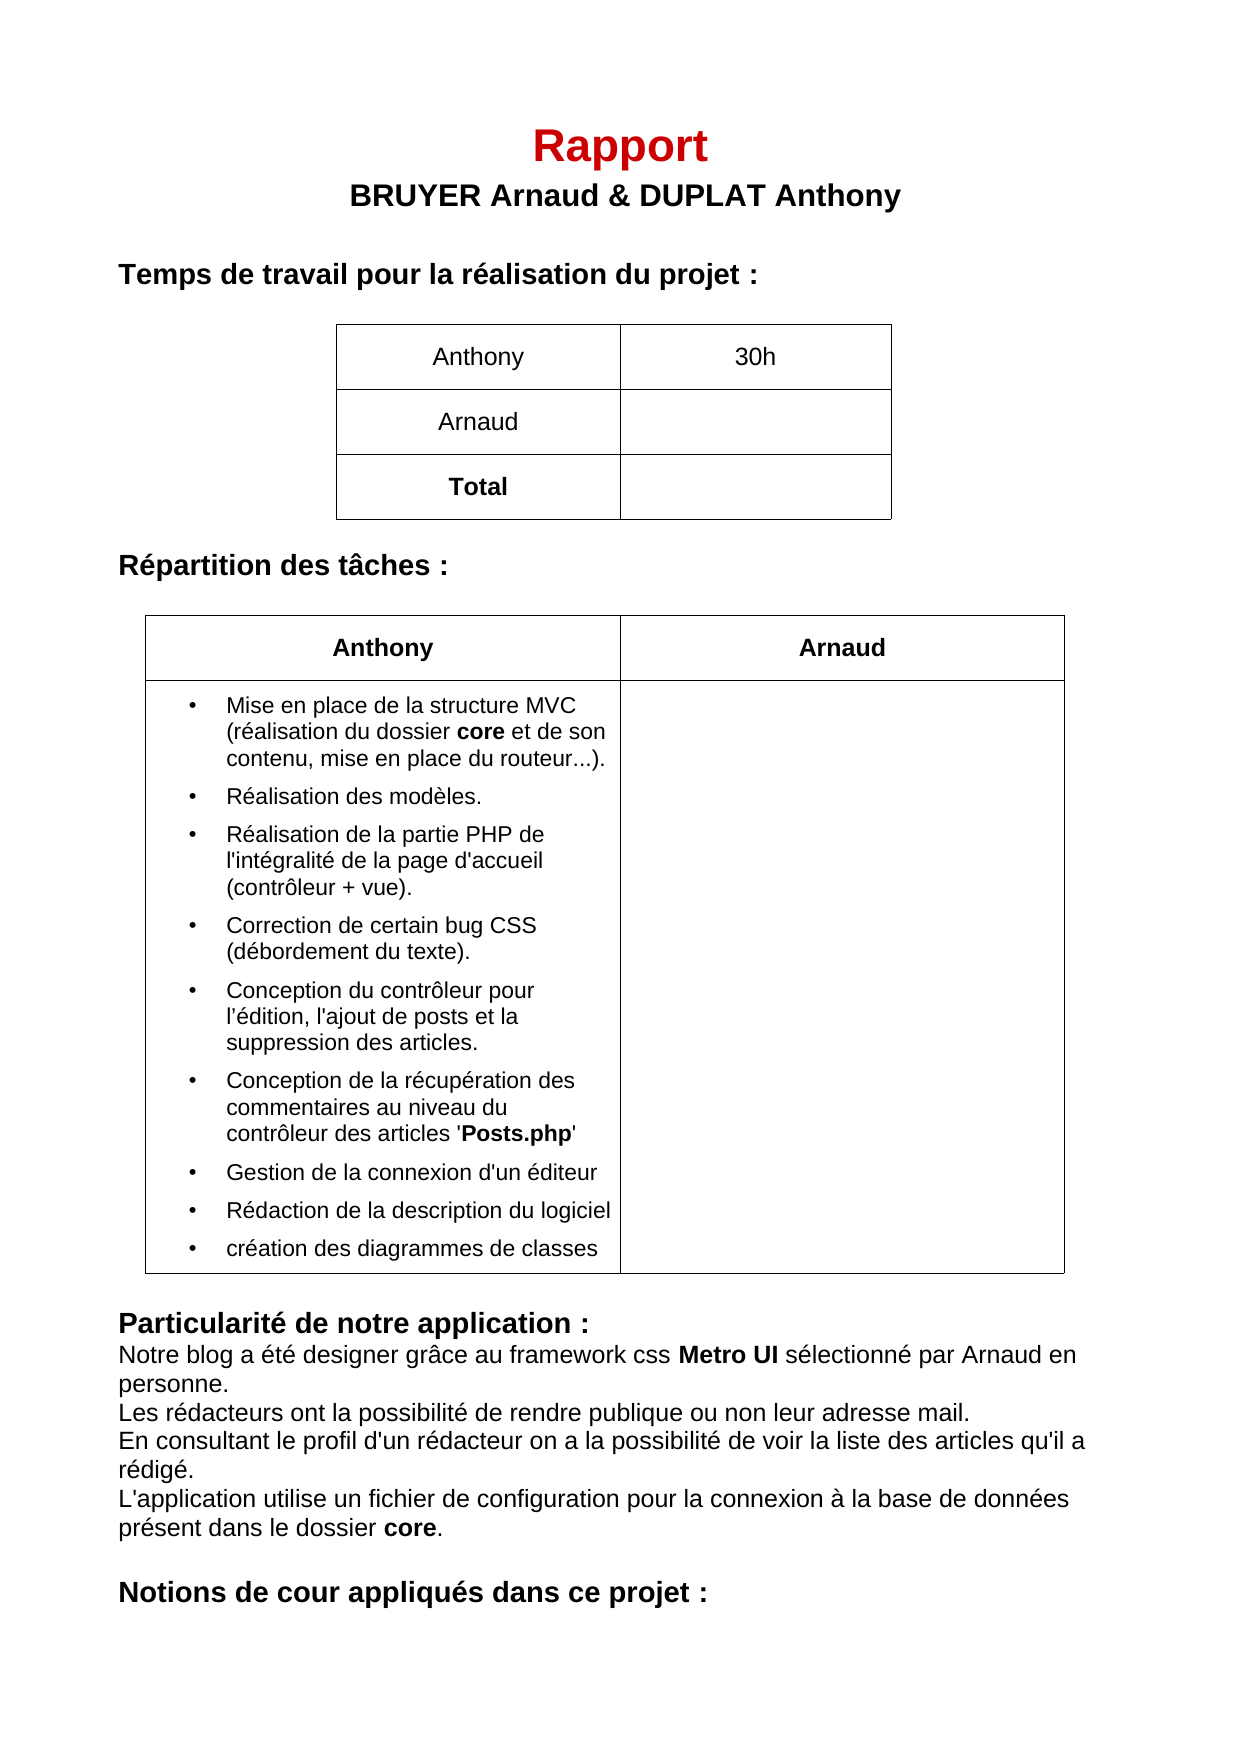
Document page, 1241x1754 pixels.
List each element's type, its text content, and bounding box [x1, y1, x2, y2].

text L'application utilise un fichier de configuration pour la connexion à la base de données présent dans le dossier core. [118, 1484, 1122, 1541]
text Répartition des tâches : [118, 548, 1122, 582]
table_cell [621, 455, 891, 519]
text En consultant le profil d'un rédacteur on a la possibilité de voir la liste des articles qu'il a rédigé. [118, 1426, 1122, 1484]
table_header Arnaud [621, 616, 1064, 680]
table_cell Total [337, 455, 620, 519]
text Notions de cour appliqués dans ce projet : [118, 1575, 1122, 1608]
text Rapport [118, 118, 1122, 171]
text Notre blog a été designer grâce au framework css Metro UI sélectionné par Arnaud en personne. [118, 1340, 1122, 1398]
table_header 30h [621, 325, 891, 389]
table_cell [621, 681, 1064, 1273]
text Les rédacteurs ont la possibilité de rendre publique ou non leur adresse mail. [118, 1398, 1122, 1426]
table_cell Mise en place de la structure MVC (réalisation du dossier core et de son contenu, mise en place du routeur...). Réalisation des modèles. Réalisation de la partie PHP de l'intégralité de la page d'accueil (contrôleur + vue). Correction de certain bug CSS (débordement du texte). Conception du contrôleur pour l’édition, l'ajout de posts et la suppression des articles. Conception de la récupération des commentaires au niveau du contrôleur des articles 'Posts.php' Gestion de la connexion d'un éditeur Rédaction de la description du logiciel création des diagrammes de classes [146, 681, 620, 1273]
text Particularité de notre application : [118, 1307, 1122, 1340]
table_cell Arnaud [337, 390, 620, 454]
table_cell [621, 390, 891, 454]
table_header Anthony [146, 616, 620, 680]
table_header Anthony [337, 325, 620, 389]
text Temps de travail pour la réalisation du projet : [118, 257, 1122, 291]
text BRUYER Arnaud & DUPLAT Anthony [118, 171, 1122, 214]
